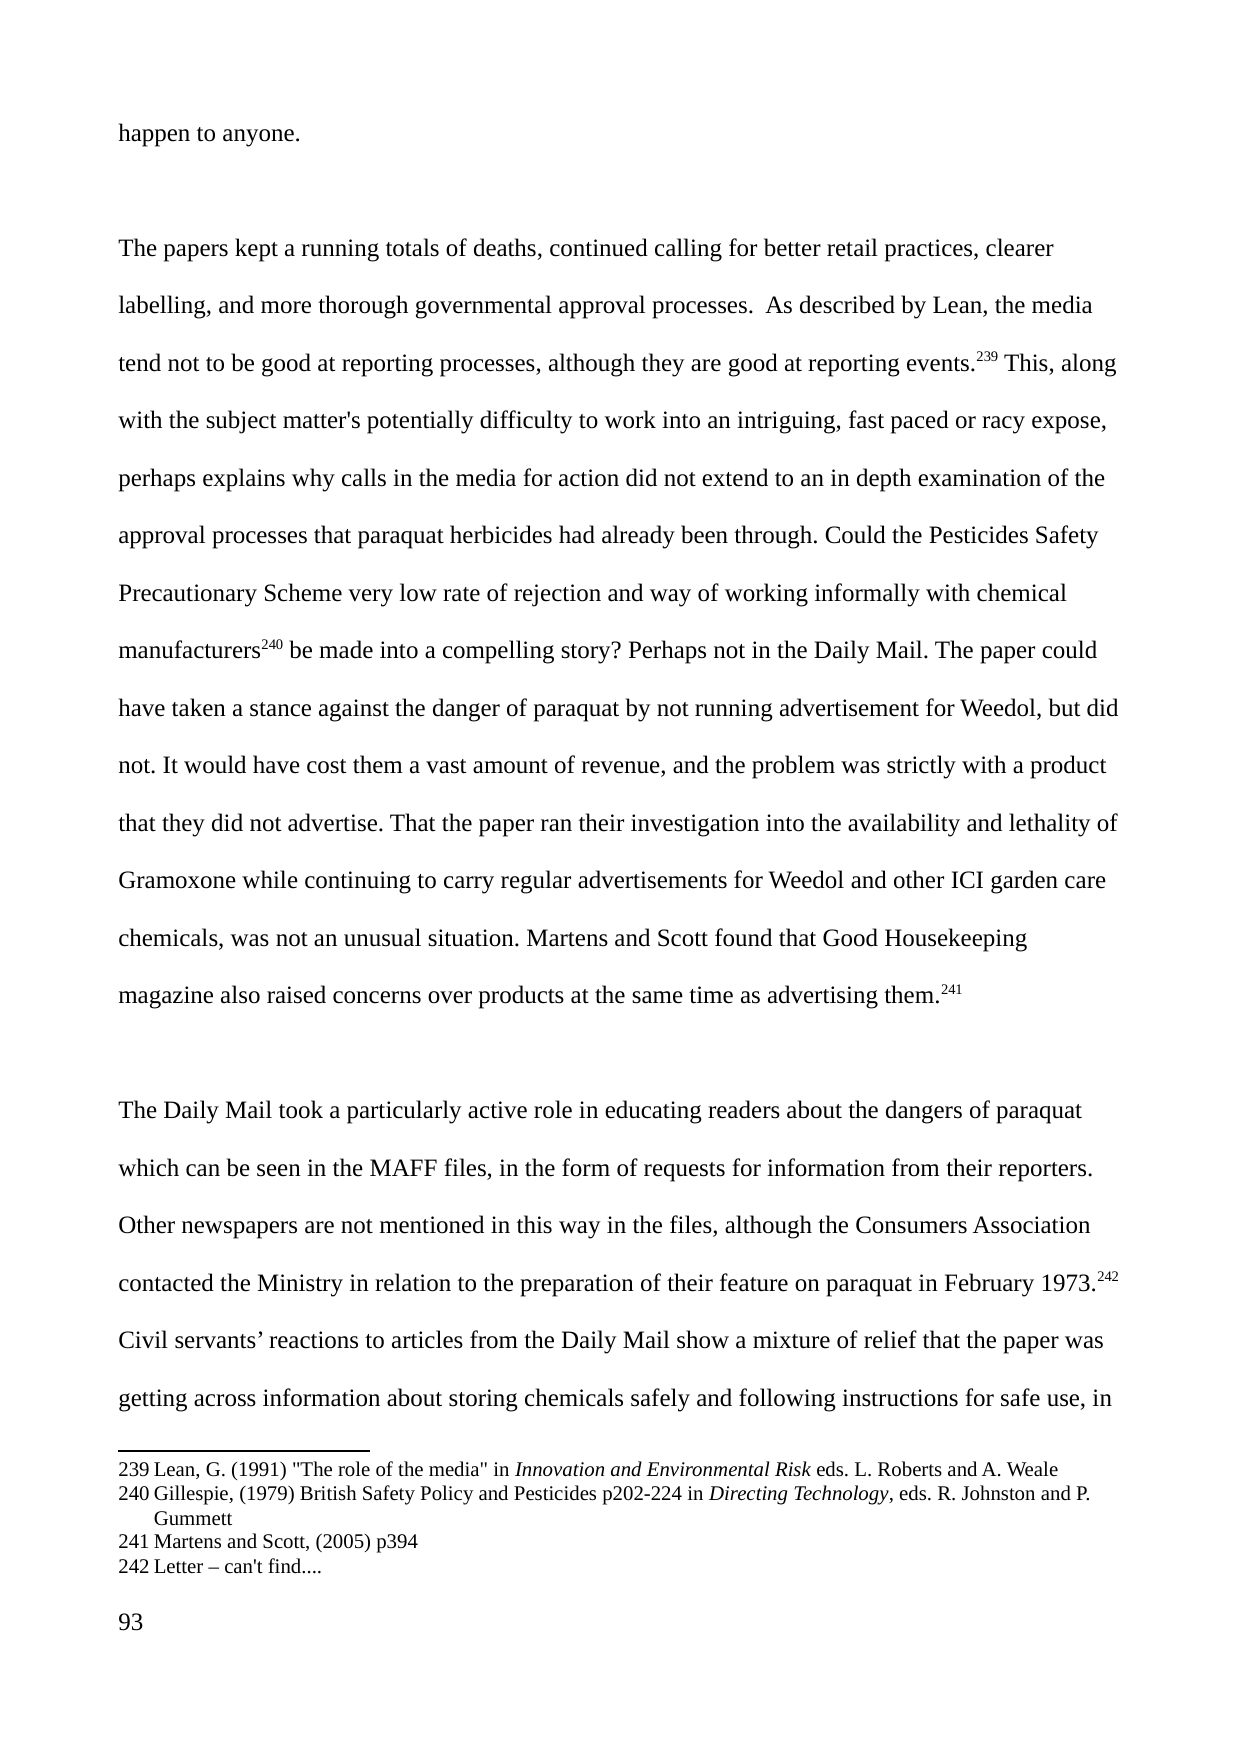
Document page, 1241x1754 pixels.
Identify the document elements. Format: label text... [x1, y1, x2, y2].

text Letter – can't find.... [118, 1553, 1122, 1578]
text happen to anyone. [118, 118, 1122, 147]
text Lean, G. (1991) "The role of the media" in Innovation and Environmental Risk eds. L. Roberts and A. Weale [118, 1457, 1122, 1481]
text Martens and Scott, (2005) p394 [118, 1529, 1122, 1553]
text The Daily Mail took a particularly active role in educating readers about the dangers of paraquat which can be seen in the MAFF files, in the form of requests for information from their reporters. Other newspapers are not mentioned in this way in the files, although the Consumers Association contacted the Ministry in relation to the preparation of their feature on paraquat in February 1973. Civil servants’ reactions to articles from the Daily Mail show a mixture of relief that the paper was getting across information about storing chemicals safely and following instructions for safe use, in [118, 1096, 1122, 1412]
text Gillespie, (1979) British Safety Policy and Pesticides p202-224 in Directing Technology, eds. R. Johnston and P. Gummett [118, 1481, 1122, 1529]
text The papers kept a running totals of deaths, continued calling for better retail practices, clearer labelling, and more thorough governmental approval processes. As described by Lean, the media tend not to be good at reporting processes, although they are good at reporting events. This, along with the subject matter's potentially difficulty to work into an intriguing, fast paced or racy expose, perhaps explains why calls in the media for action did not extend to an in depth examination of the approval processes that paraquat herbicides had already been through. Could the Pesticides Safety Precautionary Scheme very low rate of rejection and way of working informally with chemical manufacturers be made into a compelling story? Perhaps not in the Daily Mail. The paper could have taken a stance against the danger of paraquat by not running advertisement for Weedol, but did not. It would have cost them a vast amount of revenue, and the problem was strictly with a product that they did not advertise. That the paper ran their investigation into the availability and lethality of Gramoxone while continuing to carry regular advertisements for Weedol and other ICI garden care chemicals, was not an unusual situation. Martens and Scott found that Good Housekeeping magazine also raised concerns over products at the same time as advertising them. [118, 233, 1122, 1009]
